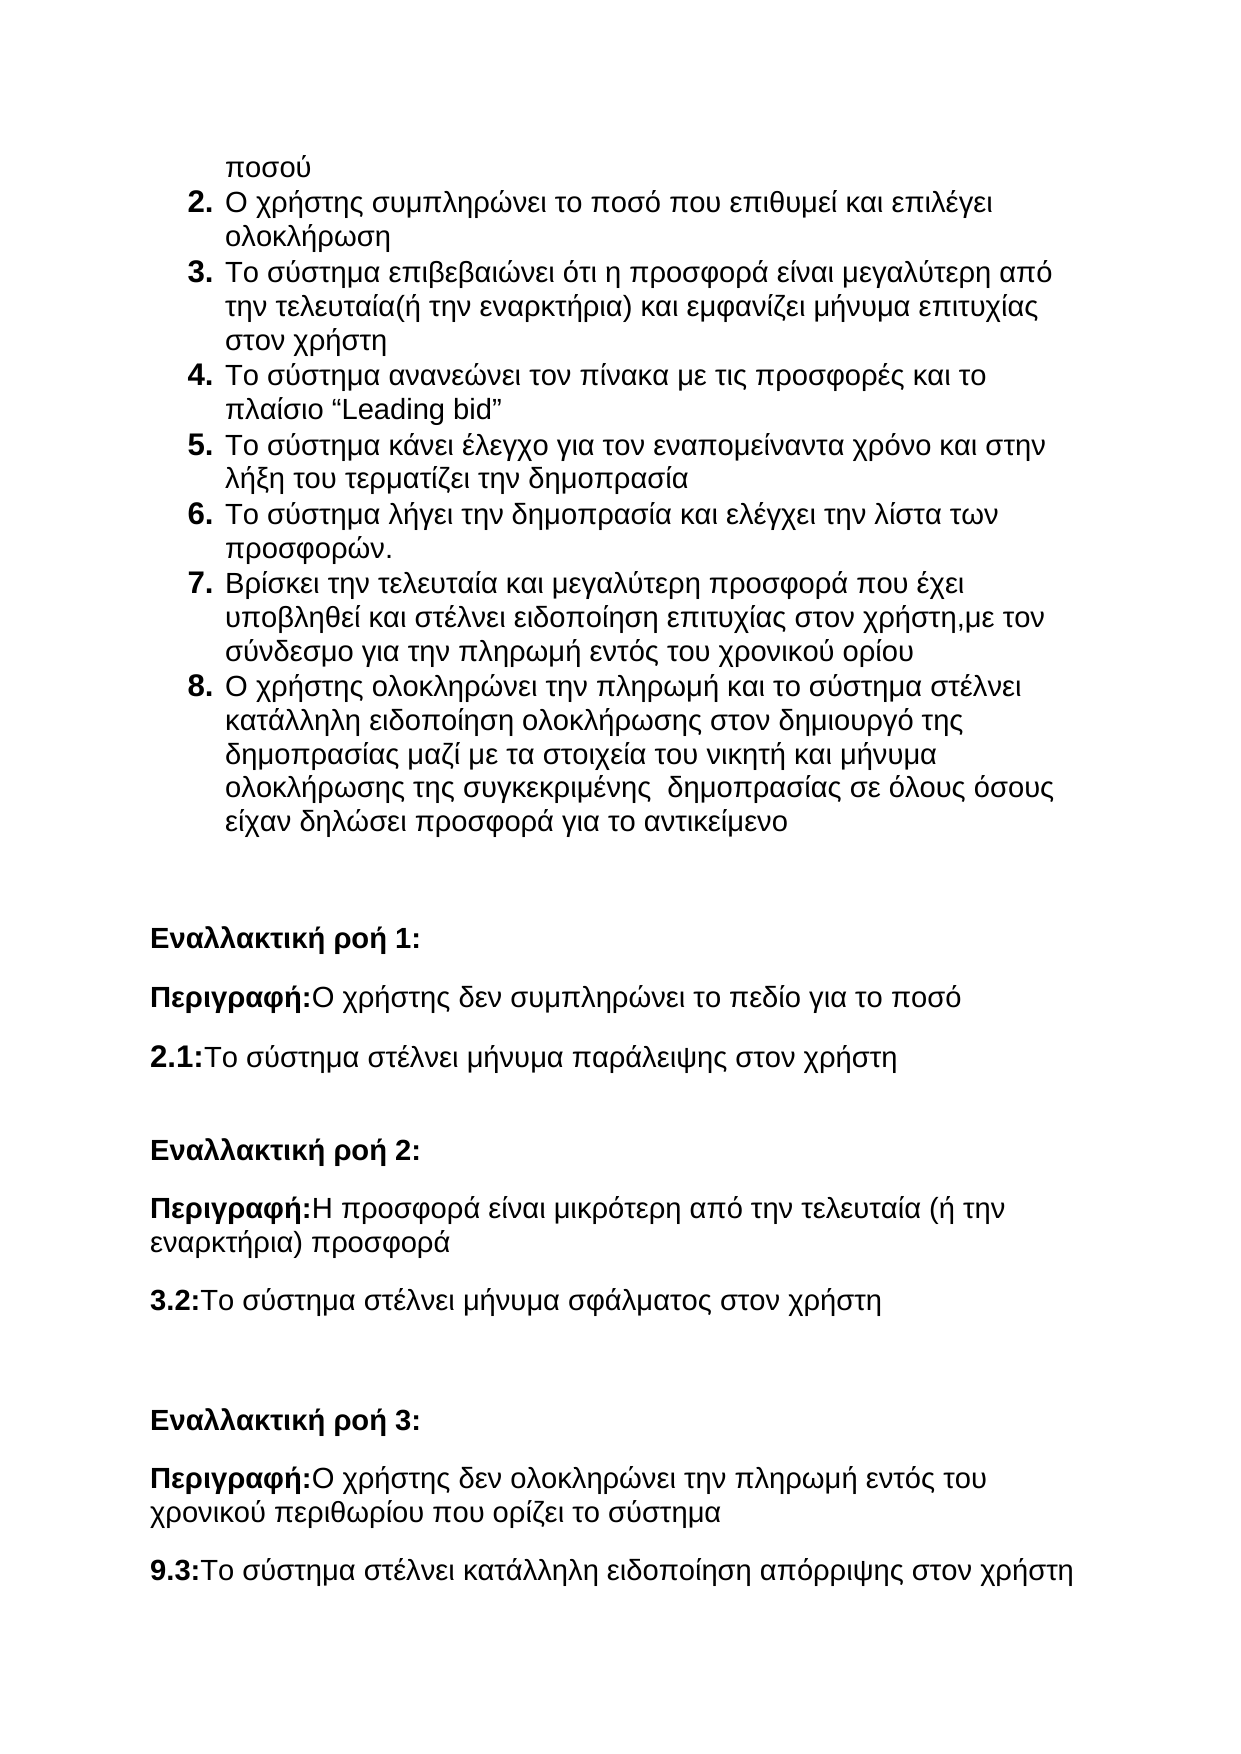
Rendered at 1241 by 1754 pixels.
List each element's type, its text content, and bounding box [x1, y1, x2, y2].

list Το σύστημα επιβεβαιώνει ότι η προσφορά είναι μεγαλύτερη από την τελευταία(ή την εναρκτήρια) και εμφανίζει μήνυμα επιτυχίας στον χρήστη [187, 253, 1090, 356]
text Περιγραφή:Ο χρήστης δεν συμπληρώνει το πεδίο για το ποσό [150, 980, 1090, 1013]
list Το σύστημα ανανεώνει τον πίνακα με τις προσφορές και το πλαίσιο “Leading bid” [187, 356, 1090, 426]
text 2.1:Το σύστημα στέλνει μήνυμα παράλειψης στον χρήστη [150, 1038, 1090, 1074]
text Εναλλακτική ροή 2: [150, 1099, 1090, 1166]
list Ο χρήστης ολοκληρώνει την πληρωμή και το σύστημα στέλνει κατάλληλη ειδοποίηση ολοκλήρωσης στον δημιουργό της δημοπρασίας μαζί με τα στοιχεία του νικητή και μήνυμα ολοκλήρωσης της συγκεκριμένης δημοπρασίας σε όλους όσους είχαν δηλώσει προσφορά για το αντικείμενο [187, 667, 1090, 838]
list Βρίσκει την τελευταία και μεγαλύτερη προσφορά που έχει υποβληθεί και στέλνει ειδοποίηση επιτυχίας στον χρήστη,με τον σύνδεσμο για την πληρωμή εντός του χρονικού ορίου [187, 564, 1090, 667]
text Εναλλακτική ροή 3: [150, 1403, 1090, 1436]
list Ο χρήστης συμπληρώνει το ποσό που επιθυμεί και επιλέγει ολοκλήρωση [187, 183, 1090, 253]
text Εναλλακτική ροή 1: [150, 921, 1090, 955]
text Περιγραφή:Η προσφορά είναι μικρότερη από την τελευταία (ή την εναρκτήρια) προσφορά [150, 1191, 1090, 1258]
list ποσού [187, 150, 1090, 183]
text 9.3:Το σύστημα στέλνει κατάλληλη ειδοποίηση απόρριψης στον χρήστη [150, 1553, 1090, 1587]
list Το σύστημα κάνει έλεγχο για τον εναπομείναντα χρόνο και στην λήξη του τερματίζει την δημοπρασία [187, 426, 1090, 495]
text 3.2:Το σύστημα στέλνει μήνυμα σφάλματος στον χρήστη [150, 1283, 1090, 1317]
list Το σύστημα λήγει την δημοπρασία και ελέγχει την λίστα των προσφορών. [187, 495, 1090, 564]
text Περιγραφή:Ο χρήστης δεν ολοκληρώνει την πληρωμή εντός του χρονικού περιθωρίου που ορίζει το σύστημα [150, 1461, 1090, 1528]
